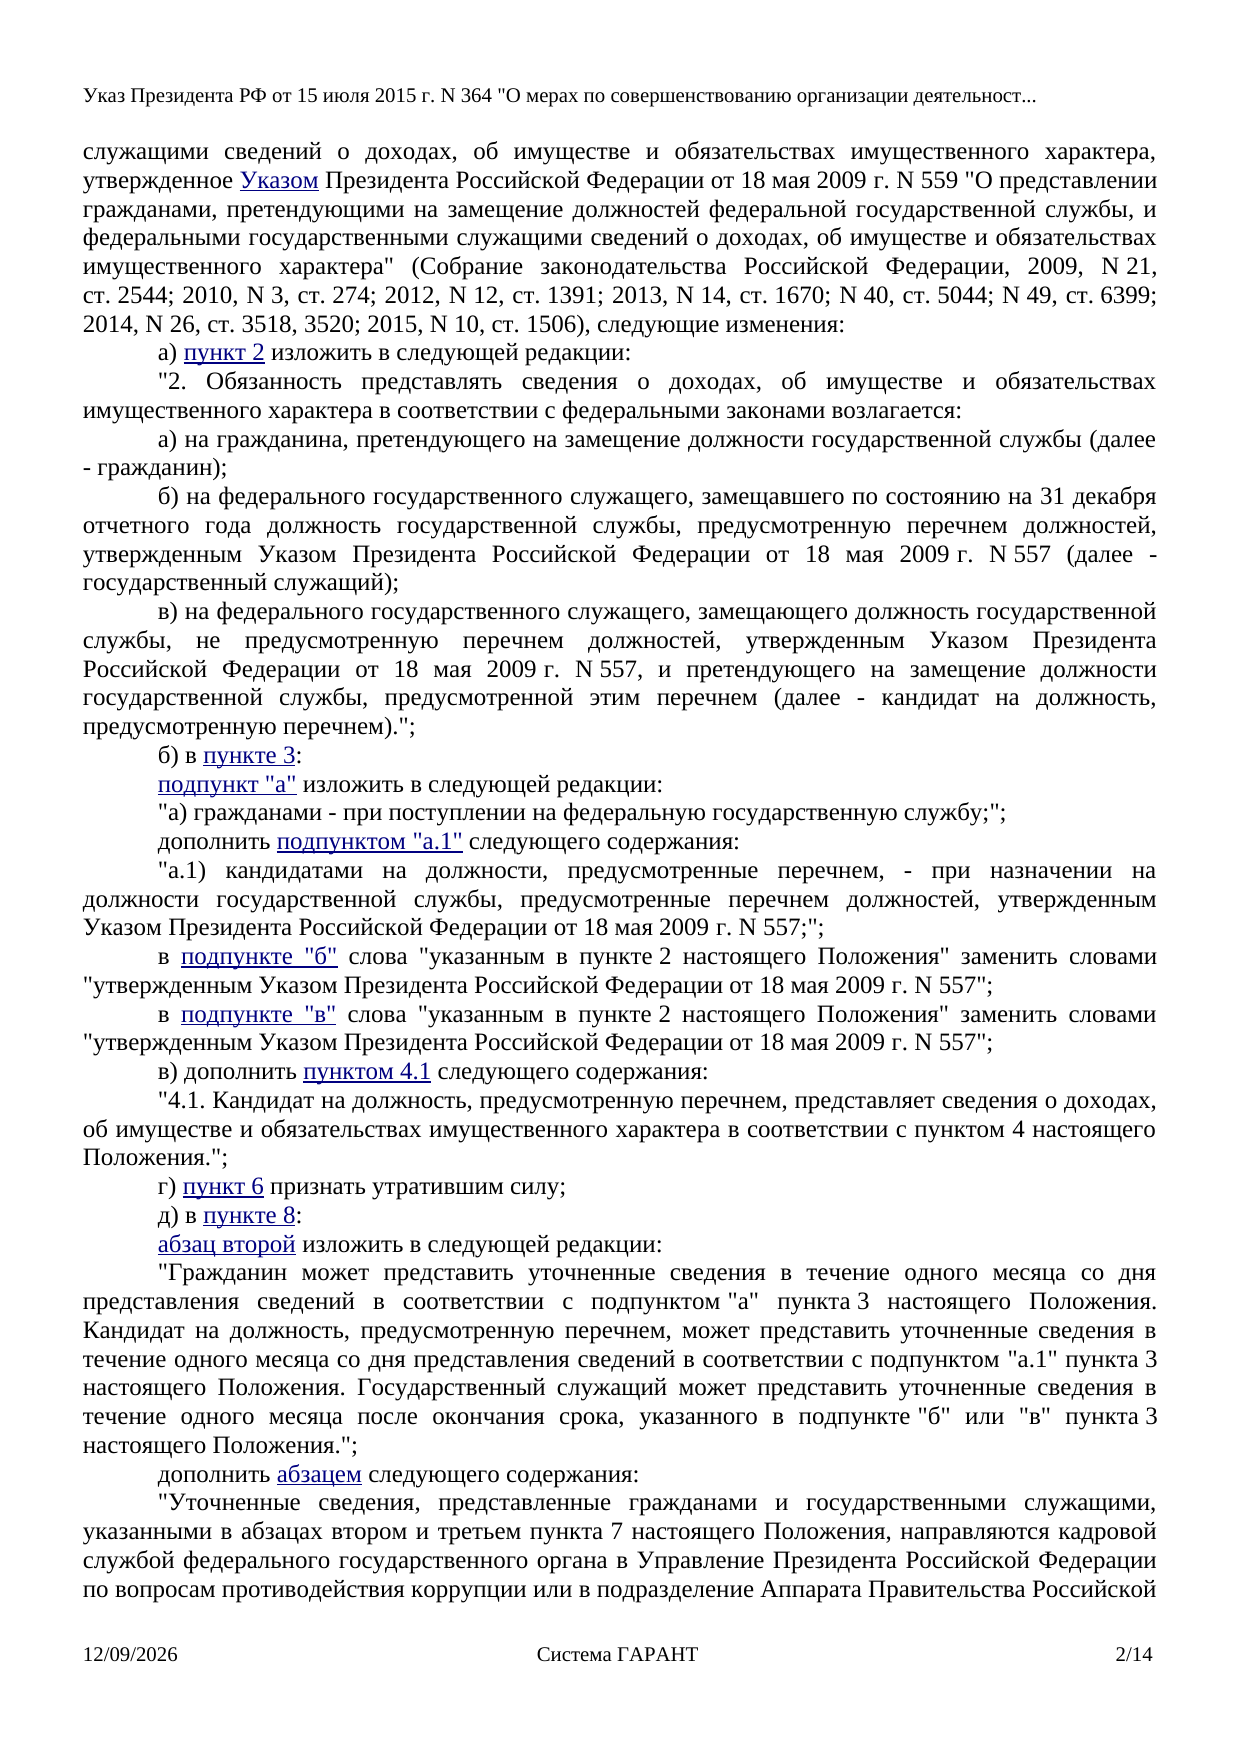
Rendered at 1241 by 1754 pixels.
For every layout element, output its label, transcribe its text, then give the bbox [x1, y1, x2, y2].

text подпункт "а" изложить в следующей редакции: [83, 769, 1157, 797]
text а) пункт 2 изложить в следующей редакции: [83, 337, 1157, 366]
text служащими сведений о доходах, об имуществе и обязательствах имущественного характера, утвержденное Указом Президента Российской Федерации от 18 мая 2009 г. N 559 "О представлении гражданами, претендующими на замещение должностей федеральной государственной службы, и федеральными государственными служащими сведений о доходах, об имуществе и обязательствах имущественного характера" (Собрание законодательства Российской Федерации, 2009, N 21, ст. 2544; 2010, N 3, ст. 274; 2012, N 12, ст. 1391; 2013, N 14, ст. 1670; N 40, ст. 5044; N 49, ст. 6399; 2014, N 26, ст. 3518, 3520; 2015, N 10, ст. 1506), следующие изменения: [83, 136, 1157, 337]
text "2. Обязанность представлять сведения о доходах, об имуществе и обязательствах имущественного характера в соответствии с федеральными законами возлагается: [83, 366, 1157, 424]
text б) на федерального государственного служащего, замещавшего по состоянию на 31 декабря отчетного года должность государственной службы, предусмотренную перечнем должностей, утвержденным Указом Президента Российской Федерации от 18 мая 2009 г. N 557 (далее - государственный служащий); [83, 481, 1157, 596]
text г) пункт 6 признать утратившим силу; [83, 1171, 1157, 1200]
text "Уточненные сведения, представленные гражданами и государственными служащими, указанными в абзацах втором и третьем пункта 7 настоящего Положения, направляются кадровой службой федерального государственного органа в Управление Президента Российской Федерации по вопросам противодействия коррупции или в подразделение Аппарата Правительства Российской [83, 1487, 1157, 1602]
text в) на федерального государственного служащего, замещающего должность государственной службы, не предусмотренную перечнем должностей, утвержденным Указом Президента Российской Федерации от 18 мая 2009 г. N 557, и претендующего на замещение должности государственной службы, предусмотренной этим перечнем (далее - кандидат на должность, предусмотренную перечнем)."; [83, 596, 1157, 740]
text б) в пункте 3: [83, 740, 1157, 769]
text в) дополнить пунктом 4.1 следующего содержания: [83, 1056, 1157, 1085]
text абзац второй изложить в следующей редакции: [83, 1229, 1157, 1257]
text "4.1. Кандидат на должность, предусмотренную перечнем, представляет сведения о доходах, об имуществе и обязательствах имущественного характера в соответствии с пунктом 4 настоящего Положения."; [83, 1085, 1157, 1171]
text в подпункте "б" слова "указанным в пункте 2 настоящего Положения" заменить словами "утвержденным Указом Президента Российской Федерации от 18 мая 2009 г. N 557"; [83, 941, 1157, 999]
text "а) гражданами - при поступлении на федеральную государственную службу;"; [83, 797, 1157, 826]
text д) в пункте 8: [83, 1200, 1157, 1229]
text "а.1) кандидатами на должности, предусмотренные перечнем, - при назначении на должности государственной службы, предусмотренные перечнем должностей, утвержденным Указом Президента Российской Федерации от 18 мая 2009 г. N 557;"; [83, 855, 1157, 941]
text дополнить подпунктом "a.1" следующего содержания: [83, 826, 1157, 855]
text дополнить абзацем следующего содержания: [83, 1459, 1157, 1487]
text "Гражданин может представить уточненные сведения в течение одного месяца со дня представления сведений в соответствии с подпунктом "а" пункта 3 настоящего Положения. Кандидат на должность, предусмотренную перечнем, может представить уточненные сведения в течение одного месяца со дня представления сведений в соответствии с подпунктом "a.1" пункта 3 настоящего Положения. Государственный служащий может представить уточненные сведения в течение одного месяца после окончания срока, указанного в подпункте "б" или "в" пункта 3 настоящего Положения."; [83, 1257, 1157, 1459]
text в подпункте "в" слова "указанным в пункте 2 настоящего Положения" заменить словами "утвержденным Указом Президента Российской Федерации от 18 мая 2009 г. N 557"; [83, 999, 1157, 1056]
text а) на гражданина, претендующего на замещение должности государственной службы (далее - гражданин); [83, 424, 1157, 481]
